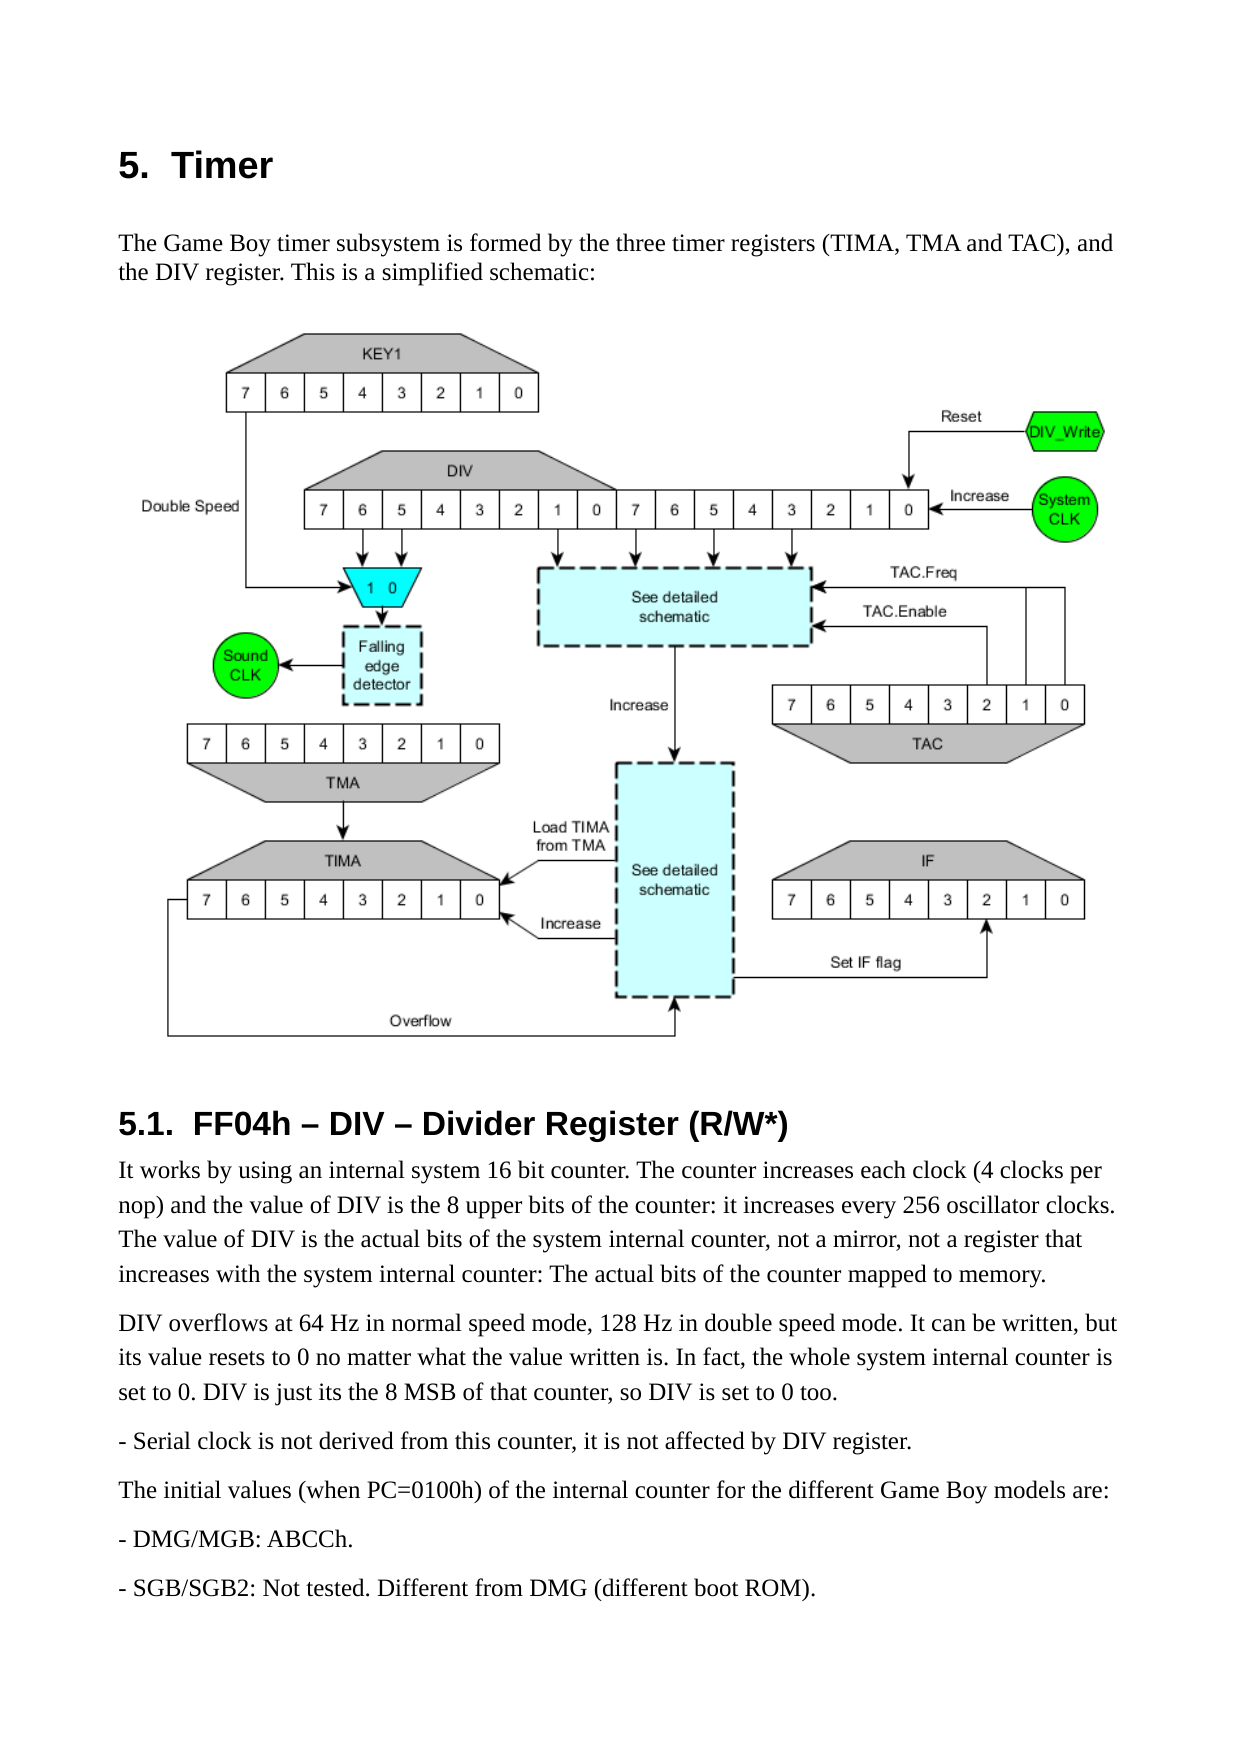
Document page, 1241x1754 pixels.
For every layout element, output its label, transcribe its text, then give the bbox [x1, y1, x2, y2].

subtitle Timer [118, 143, 1122, 187]
text The Game Boy timer subsystem is formed by the three timer registers (TIMA, TMA and TAC), and the DIV register. This is a simplified schematic: [118, 228, 1122, 286]
text - SGB/SGB2: Not tested. Different from DMG (different boot ROM). [118, 1573, 1122, 1602]
text - DMG/MGB: ABCCh. [118, 1524, 1122, 1553]
subtitle FF04h – DIV – Divider Register (R/W*) [118, 1104, 1122, 1143]
text The initial values (when PC=0100h) of the internal counter for the different Game Boy models are: [118, 1475, 1122, 1503]
text - Serial clock is not derived from this counter, it is not affected by DIV register. [118, 1426, 1122, 1454]
text DIV overflows at 64 Hz in normal speed mode, 128 Hz in double speed mode. It can be written, but its value resets to 0 no matter what the value written is. In fact, the whole system internal counter is set to 0. DIV is just its the 8 MSB of that counter, so DIV is set to 0 too. [118, 1308, 1122, 1405]
text It works by using an internal system 16 bit counter. The counter increases each clock (4 clocks per nop) and the value of DIV is the 8 upper bits of the counter: it increases every 256 oscillator clocks. The value of DIV is the actual bits of the system internal counter, not a mirror, not a register that increases with the system internal counter: The actual bits of the counter mapped to memory. [118, 1155, 1122, 1287]
picture [118, 314, 1123, 1055]
